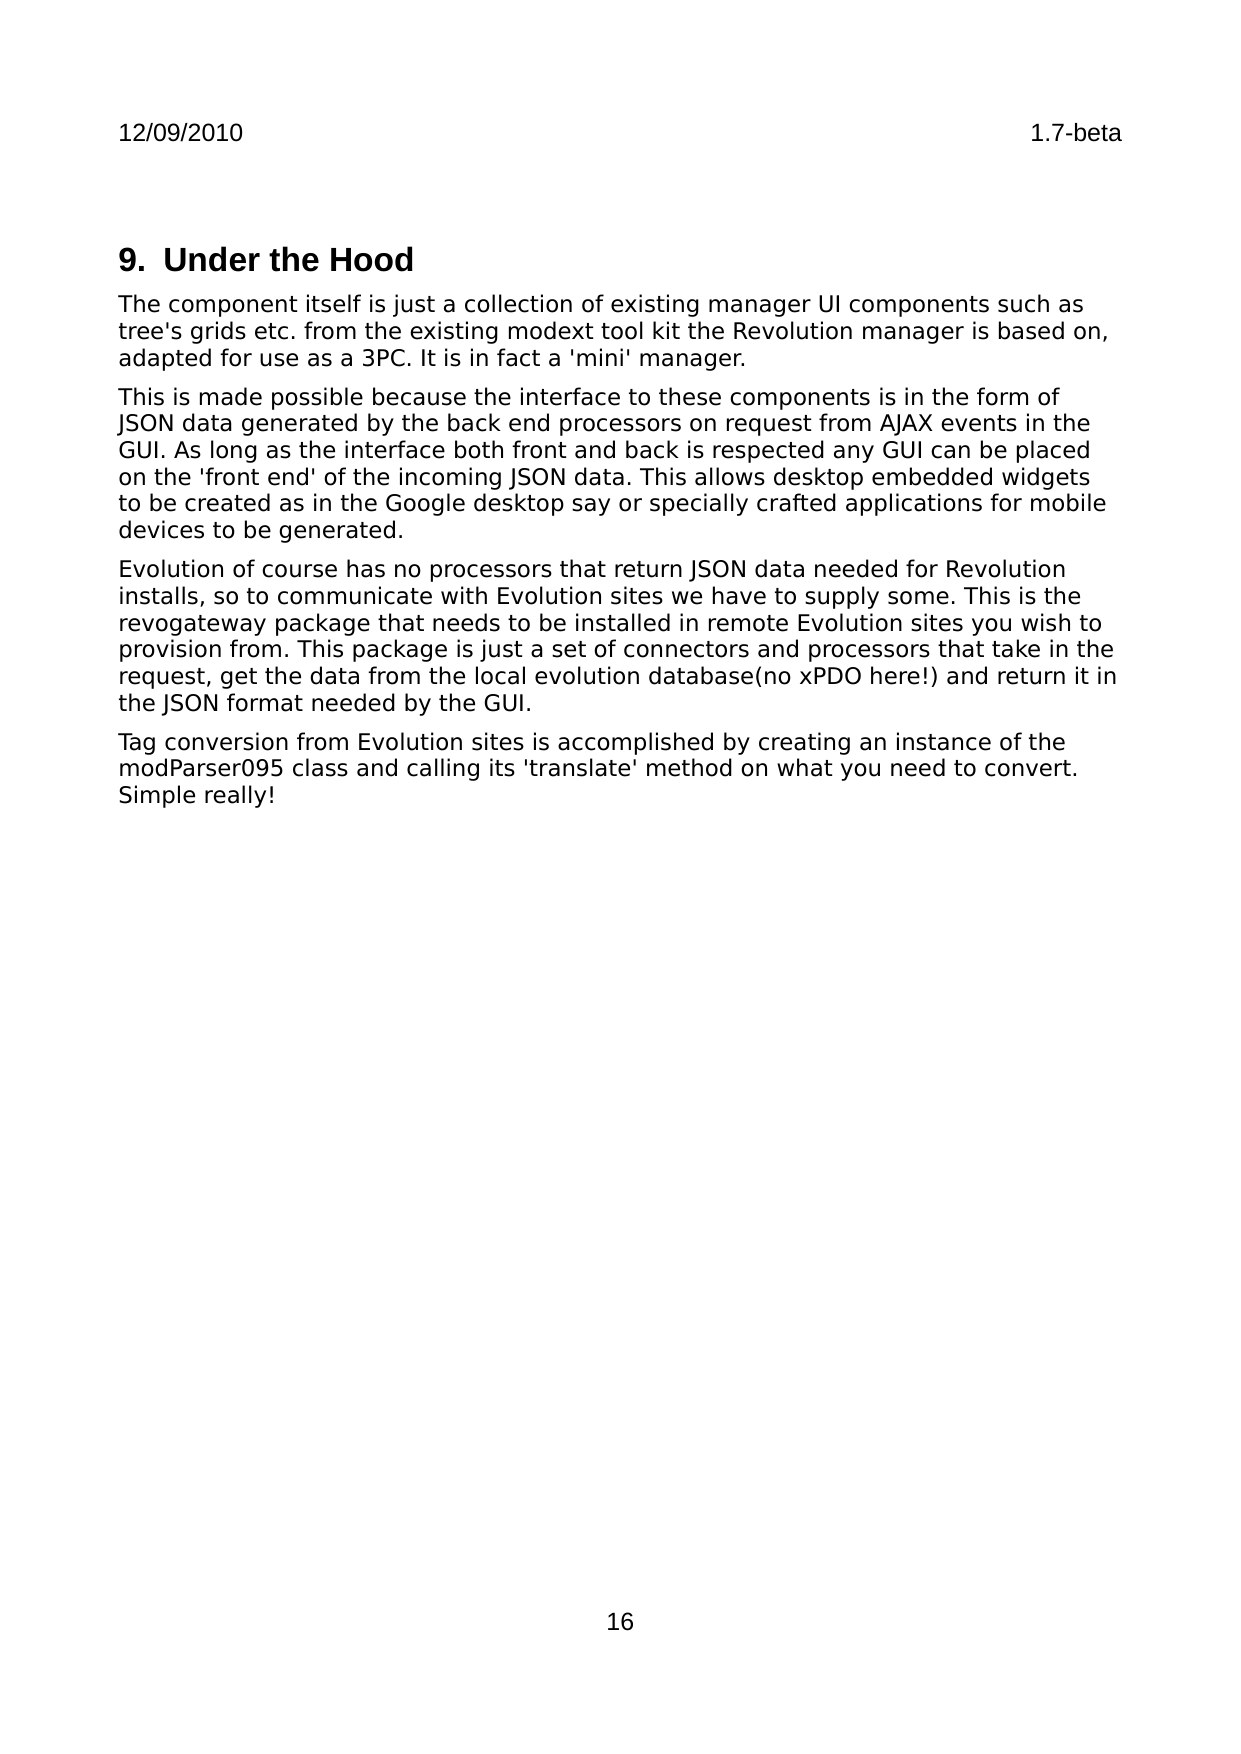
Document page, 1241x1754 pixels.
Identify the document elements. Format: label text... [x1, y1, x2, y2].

text This is made possible because the interface to these components is in the form of JSON data generated by the back end processors on request from AJAX events in the GUI. As long as the interface both front and back is respected any GUI can be placed on the 'front end' of the incoming JSON data. This allows desktop embedded widgets to be created as in the Google desktop say or specially crafted applications for mobile devices to be generated. [118, 384, 1122, 544]
text Tag conversion from Evolution sites is accomplished by creating an instance of the modParser095 class and calling its 'translate' method on what you need to convert. Simple really! [118, 729, 1122, 809]
subtitle Under the Hood [118, 240, 1122, 279]
text The component itself is just a collection of existing manager UI components such as tree's grids etc. from the existing modext tool kit the Revolution manager is based on, adapted for use as a 3PC. It is in fact a 'mini' manager. [118, 291, 1122, 371]
text Evolution of course has no processors that return JSON data needed for Revolution installs, so to communicate with Evolution sites we have to supply some. This is the revogateway package that needs to be installed in remote Evolution sites you wish to provision from. This package is just a set of connectors and processors that take in the request, get the data from the local evolution database(no xPDO here!) and return it in the JSON format needed by the GUI. [118, 556, 1122, 716]
